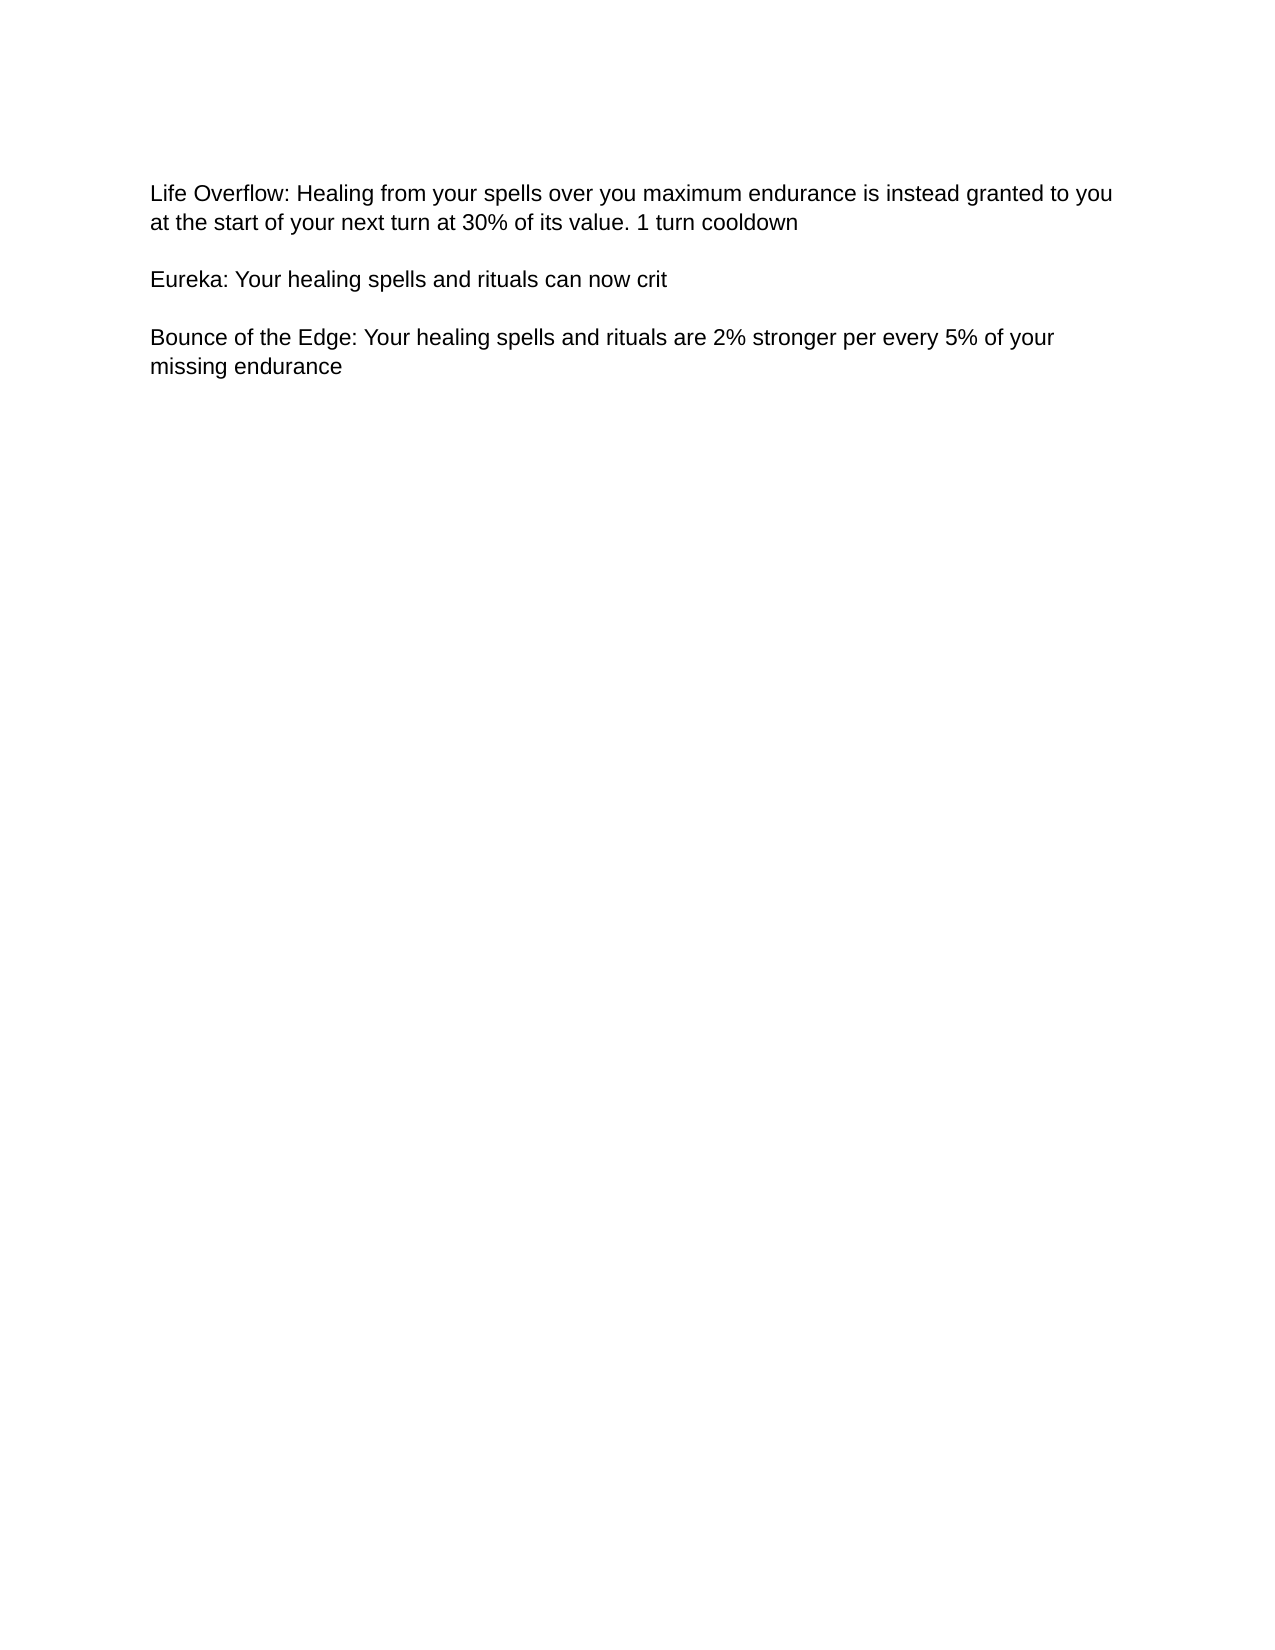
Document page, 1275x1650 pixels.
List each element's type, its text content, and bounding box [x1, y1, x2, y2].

text Eureka: Your healing spells and rituals can now crit [150, 265, 1125, 294]
text Bounce of the Edge: Your healing spells and rituals are 2% stronger per every 5% of your missing endurance [150, 322, 1125, 380]
text Life Overflow: Healing from your spells over you maximum endurance is instead granted to you at the start of your next turn at 30% of its value. 1 turn cooldown [150, 179, 1125, 236]
